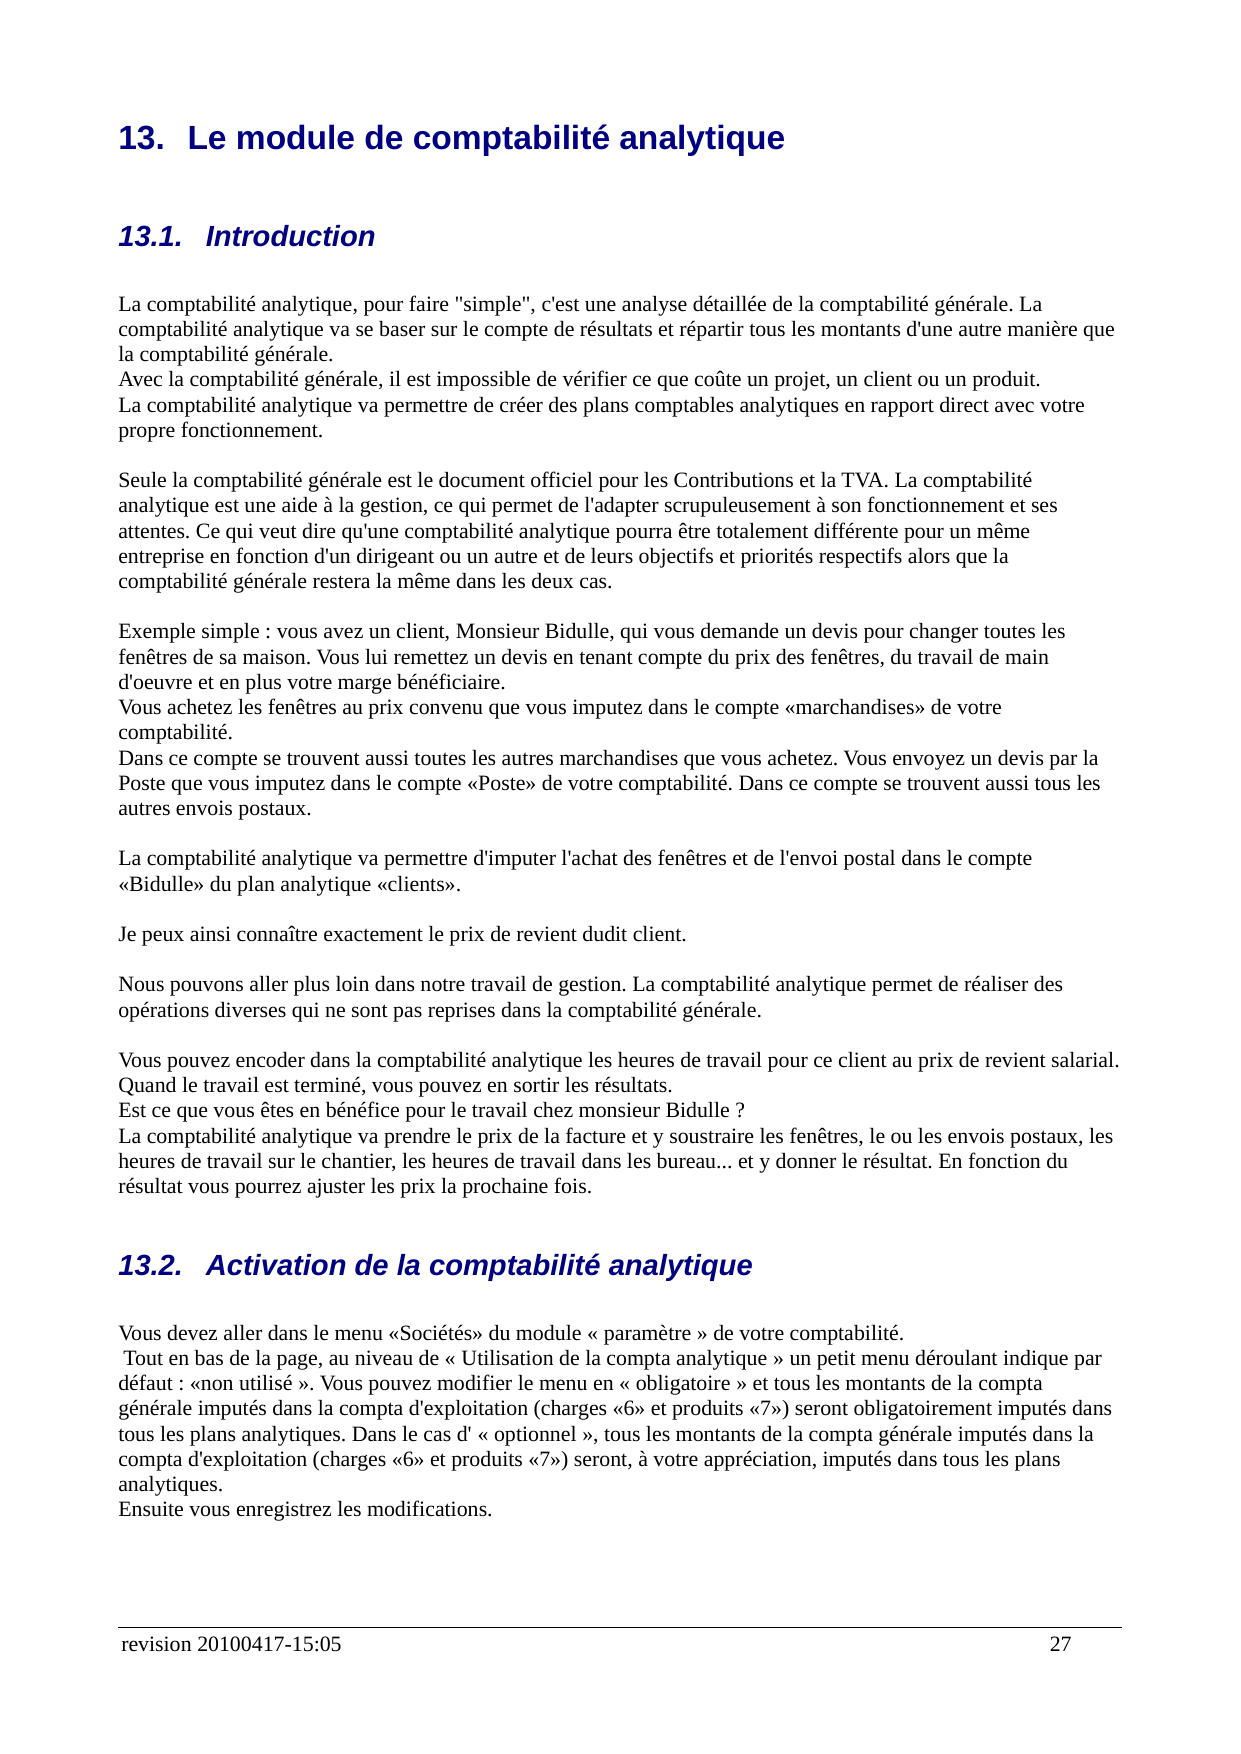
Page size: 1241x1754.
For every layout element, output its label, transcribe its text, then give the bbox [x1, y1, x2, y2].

text Avec la comptabilité générale, il est impossible de vérifier ce que coûte un projet, un client ou un produit. [118, 366, 1122, 392]
subtitle Le module de comptabilité analytique [118, 118, 1122, 157]
text Vous achetez les fenêtres au prix convenu que vous imputez dans le compte «marchandises» de votre comptabilité. [118, 694, 1122, 744]
text Je peux ainsi connaître exactement le prix de revient dudit client. [118, 921, 1122, 946]
text Exemple simple : vous avez un client, Monsieur Bidulle, qui vous demande un devis pour changer toutes les fenêtres de sa maison. Vous lui remettez un devis en tenant compte du prix des fenêtres, du travail de main d'oeuvre et en plus votre marge bénéficiaire. [118, 618, 1122, 694]
text Est ce que vous êtes en bénéfice pour le travail chez monsieur Bidulle ? [118, 1097, 1122, 1123]
text Ensuite vous enregistrez les modifications. [118, 1496, 1122, 1521]
text Tout en bas de la page, au niveau de « Utilisation de la compta analytique » un petit menu déroulant indique par défaut : «non utilisé ». Vous pouvez modifier le menu en « obligatoire » et tous les montants de la compta générale imputés dans la compta d'exploitation (charges «6» et produits «7») seront obligatoirement imputés dans tous les plans analytiques. Dans le cas d' « optionnel », tous les montants de la compta générale imputés dans la compta d'exploitation (charges «6» et produits «7») seront, à votre appréciation, imputés dans tous les plans analytiques. [118, 1345, 1122, 1496]
text Vous devez aller dans le menu «Sociétés» du module « paramètre » de votre comptabilité. [118, 1320, 1122, 1345]
subtitle Introduction [118, 219, 1122, 253]
text Seule la comptabilité générale est le document officiel pour les Contributions et la TVA. La comptabilité analytique est une aide à la gestion, ce qui permet de l'adapter scrupuleusement à son fonctionnement et ses attentes. Ce qui veut dire qu'une comptabilité analytique pourra être totalement différente pour un même entreprise en fonction d'un dirigeant ou un autre et de leurs objectifs et priorités respectifs alors que la comptabilité générale restera la même dans les deux cas. [118, 467, 1122, 593]
subtitle Activation de la comptabilité analytique [118, 1248, 1122, 1282]
text Nous pouvons aller plus loin dans notre travail de gestion. La comptabilité analytique permet de réaliser des opérations diverses qui ne sont pas reprises dans la comptabilité générale. [118, 971, 1122, 1022]
text La comptabilité analytique va permettre d'imputer l'achat des fenêtres et de l'envoi postal dans le compte «Bidulle» du plan analytique «clients». [118, 845, 1122, 896]
text Dans ce compte se trouvent aussi toutes les autres marchandises que vous achetez. Vous envoyez un devis par la Poste que vous imputez dans le compte «Poste» de votre comptabilité. Dans ce compte se trouvent aussi tous les autres envois postaux. [118, 744, 1122, 820]
text Vous pouvez encoder dans la comptabilité analytique les heures de travail pour ce client au prix de revient salarial. Quand le travail est terminé, vous pouvez en sortir les résultats. [118, 1047, 1122, 1097]
text La comptabilité analytique va prendre le prix de la facture et y soustraire les fenêtres, le ou les envois postaux, les heures de travail sur le chantier, les heures de travail dans les bureau... et y donner le résultat. En fonction du résultat vous pourrez ajuster les prix la prochaine fois. [118, 1123, 1122, 1198]
text La comptabilité analytique, pour faire "simple", c'est une analyse détaillée de la comptabilité générale. La comptabilité analytique va se baser sur le compte de résultats et répartir tous les montants d'une autre manière que la comptabilité générale. [118, 291, 1122, 366]
text La comptabilité analytique va permettre de créer des plans comptables analytiques en rapport direct avec votre propre fonctionnement. [118, 392, 1122, 442]
